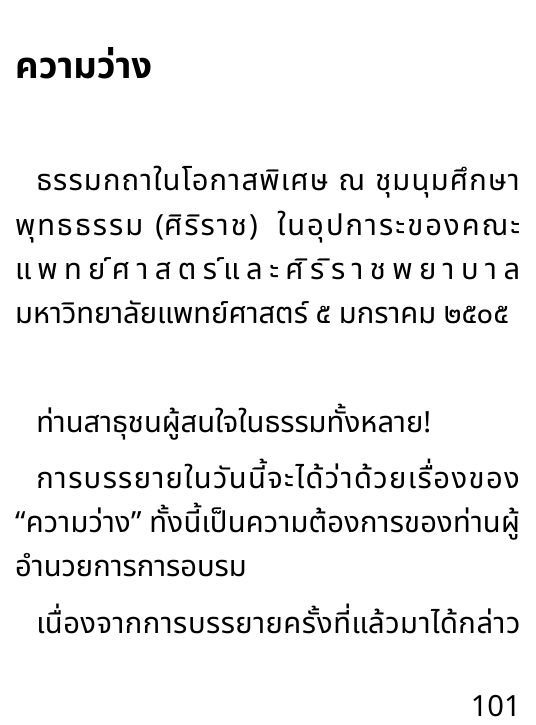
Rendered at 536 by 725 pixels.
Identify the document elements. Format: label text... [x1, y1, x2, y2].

text เนื่องจากการบรรยายครั้งที่แล้วมาได้กล่าว [15, 602, 521, 646]
text การบรรยายในวันนี้จะได้ว่าด้วยเรื่องของ “ความว่าง” ทั้งนี้เป็นความต้องการของท่านผู้อำนวยการการอบรม [15, 458, 521, 590]
text ท่านสาธุชนผู้สนใจในธรรมทั้งหลาย! [15, 401, 521, 445]
text ธรรมกถาในโอกาสพิเศษ ณ ชุมนุมศึกษาพุทธธรรม (ศิริราช) ในอุปการะของคณะแพทย์ศาสตร์และศิริราชพยาบาล มหาวิทยาลัยแพทย์ศาสตร์ ๕ มกราคม ๒๕๐๕ [15, 160, 521, 336]
subtitle ความว่าง [15, 40, 521, 95]
